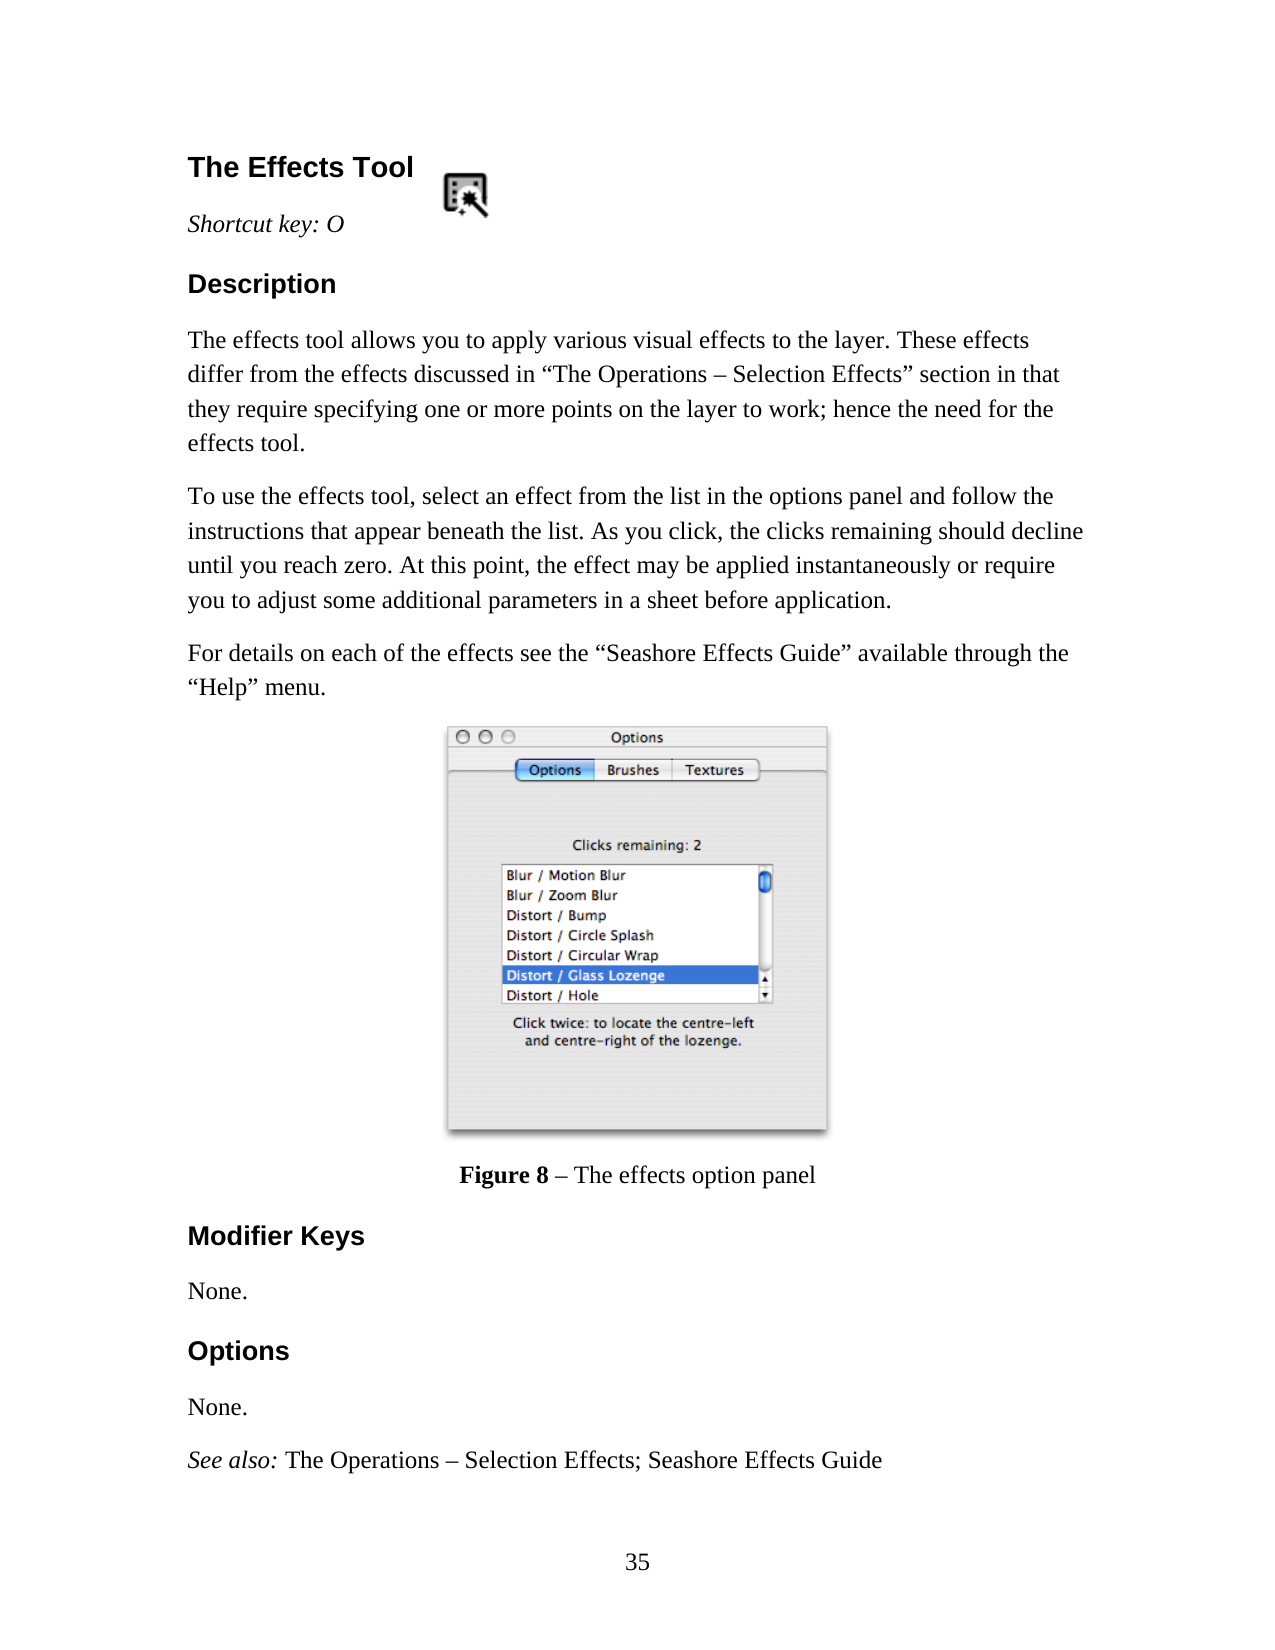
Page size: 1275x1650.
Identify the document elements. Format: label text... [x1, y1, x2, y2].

subtitle The Effects Tool [187, 150, 1087, 183]
text Figure 8 – The effects option panel [187, 1160, 1087, 1189]
picture [440, 167, 491, 218]
subtitle Options [187, 1335, 1087, 1367]
text For details on each of the effects see the “Seashore Effects Guide” available through the “Help” menu. [187, 638, 1087, 701]
text The effects tool allows you to apply various visual effects to the layer. These effects differ from the effects discussed in “The Operations – Selection Effects” section in that they require specifying one or more points on the layer to work; hence the need for the effects tool. [187, 325, 1087, 457]
subtitle None. [187, 1392, 1087, 1420]
subtitle Modifier Keys [187, 1220, 1087, 1251]
subtitle Description [187, 268, 1087, 300]
text Shortcut key: O [187, 209, 1087, 238]
text None. [187, 1276, 1087, 1305]
text See also: The Operations – Selection Effects; Seashore Effects Guide [187, 1445, 1087, 1474]
text To use the effects tool, select an effect from the list in the options panel and follow the instructions that appear beneath the list. As you click, the clicks remaining should decline until you reach zero. At this point, the effect may be applied instantaneously or require you to adjust some additional parameters in a sheet before application. [187, 481, 1087, 613]
picture [442, 725, 833, 1142]
